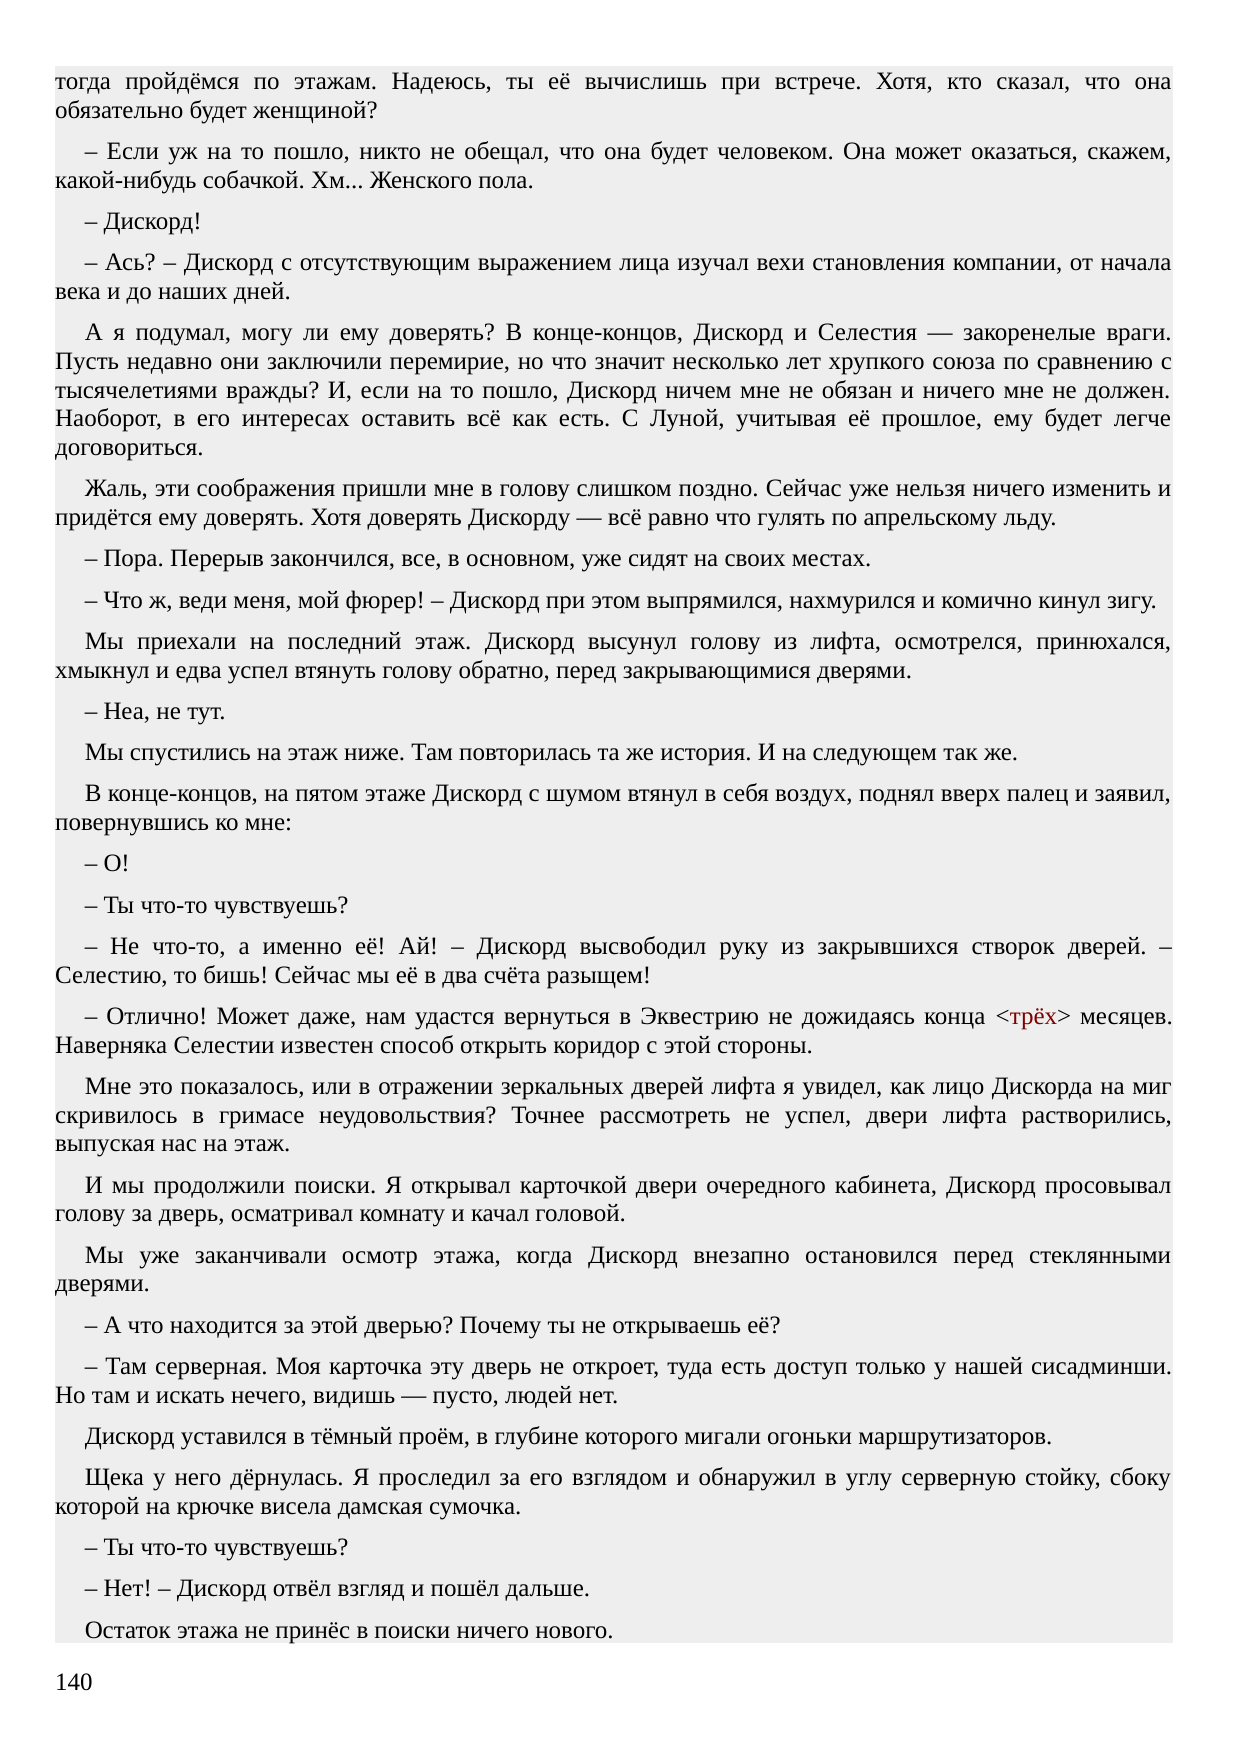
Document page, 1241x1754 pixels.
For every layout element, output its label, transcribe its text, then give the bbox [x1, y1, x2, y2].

text – Что ж, веди меня, мой фюрер! – Дискорд при этом выпрямился, нахмурился и комично кинул зигу. [55, 585, 1173, 613]
text – Пора. Перерыв закончился, все, в основном, уже сидят на своих местах. [55, 543, 1173, 572]
text – Неа, не тут. [55, 696, 1173, 725]
text – Отлично! Может даже, нам удастся вернуться в Эквестрию не дожидаясь конца <трёх> месяцев. Наверняка Селестии известен способ открыть коридор с этой стороны. [55, 1001, 1173, 1058]
text Мне это показалось, или в отражении зеркальных дверей лифта я увидел, как лицо Дискорда на миг скривилось в гримасе неудовольствия? Точнее рассмотреть не успел, двери лифта растворились, выпуская нас на этаж. [55, 1071, 1173, 1157]
text В конце-концов, на пятом этаже Дискорд с шумом втянул в себя воздух, поднял вверх палец и заявил, повернувшись ко мне: [55, 778, 1173, 836]
text – Ты что-то чувствуешь? [55, 1532, 1173, 1561]
text Дискорд уставился в тёмный проём, в глубине которого мигали огоньки маршрутизаторов. [55, 1421, 1173, 1450]
text – Ась? – Дискорд с отсутствующим выражением лица изучал вехи становления компании, от начала века и до наших дней. [55, 247, 1173, 305]
text тогда пройдёмся по этажам. Надеюсь, ты её вычислишь при встрече. Хотя, кто сказал, что она обязательно будет женщиной? [55, 66, 1173, 123]
text Остаток этажа не принёс в поиски ничего нового. [55, 1615, 1173, 1643]
text Мы уже заканчивали осмотр этажа, когда Дискорд внезапно остановился перед стеклянными дверями. [55, 1240, 1173, 1297]
text Мы спустились на этаж ниже. Там повторилась та же история. И на следующем так же. [55, 737, 1173, 766]
text – Не что-то, а именно её! Ай! – Дискорд высвободил руку из закрывшихся створок дверей. – Селестию, то бишь! Сейчас мы её в два счёта разыщем! [55, 931, 1173, 988]
text – Нет! – Дискорд отвёл взгляд и пошёл дальше. [55, 1573, 1173, 1602]
text Щека у него дёрнулась. Я проследил за его взглядом и обнаружил в углу серверную стойку, сбоку которой на крючке висела дамская сумочка. [55, 1462, 1173, 1520]
text – Дискорд! [55, 206, 1173, 235]
text – А что находится за этой дверью? Почему ты не открываешь её? [55, 1310, 1173, 1338]
text И мы продолжили поиски. Я открывал карточкой двери очередного кабинета, Дискорд просовывал голову за дверь, осматривал комнату и качал головой. [55, 1170, 1173, 1227]
text – Если уж на то пошло, никто не обещал, что она будет человеком. Она может оказаться, скажем, какой-нибудь собачкой. Хм... Женского пола. [55, 136, 1173, 193]
text – Там серверная. Моя карточка эту дверь не откроет, туда есть доступ только у нашей сисадминши. Но там и искать нечего, видишь — пусто, людей нет. [55, 1351, 1173, 1408]
text А я подумал, могу ли ему доверять? В конце-концов, Дискорд и Селестия — закоренелые враги. Пусть недавно они заключили перемирие, но что значит несколько лет хрупкого союза по сравнению с тысячелетиями вражды? И, если на то пошло, Дискорд ничем мне не обязан и ничего мне не должен. Наоборот, в его интересах оставить всё как есть. С Луной, учитывая её прошлое, ему будет легче договориться. [55, 317, 1173, 461]
text Жаль, эти соображения пришли мне в голову слишком поздно. Сейчас уже нельзя ничего изменить и придётся ему доверять. Хотя доверять Дискорду — всё равно что гулять по апрельскому льду. [55, 473, 1173, 531]
text – Ты что-то чувствуешь? [55, 890, 1173, 918]
text Мы приехали на последний этаж. Дискорд высунул голову из лифта, осмотрелся, принюхался, хмыкнул и едва успел втянуть голову обратно, перед закрывающимися дверями. [55, 626, 1173, 683]
text – О! [55, 848, 1173, 877]
